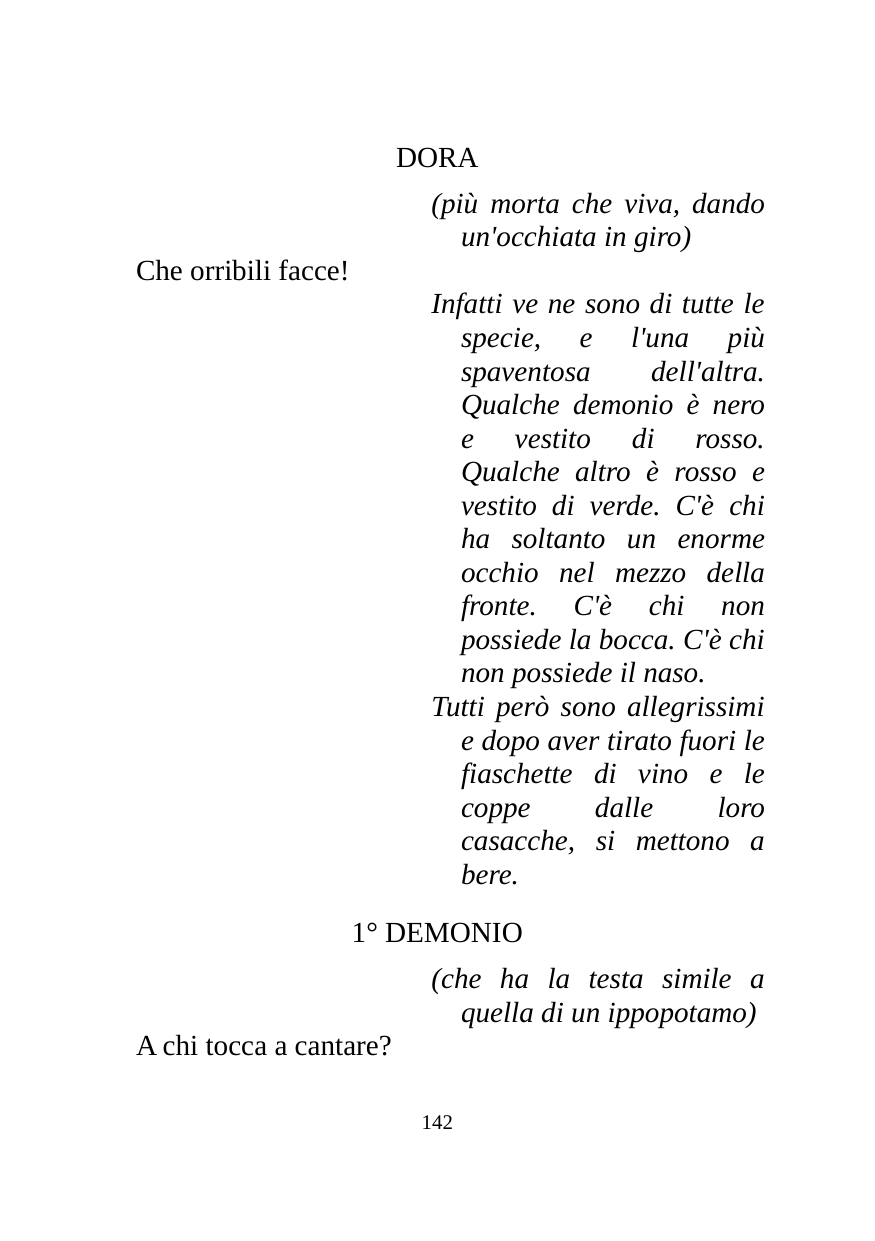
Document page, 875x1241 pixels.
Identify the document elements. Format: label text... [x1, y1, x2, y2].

text (più morta che viva, dando un'occhiata in giro) [431, 186, 768, 253]
text 1° DEMONIO [106, 915, 768, 949]
text (che ha la testa simile a quella di un ippopotamo) [431, 961, 768, 1028]
text DORA [106, 140, 768, 173]
text Infatti ve ne sono di tutte le specie, e l'una più spaventosa dell'altra. Qualche demonio è nero e vestito di rosso. Qualche altro è rosso e vestito di verde. C'è chi ha soltanto un enorme occhio nel mezzo della fronte. C'è chi non possiede la bocca. C'è chi non possiede il naso. [431, 287, 768, 689]
text Tutti però sono allegrissimi e dopo aver tirato fuori le fiaschette di vino e le coppe dalle loro casacche, si mettono a bere. [431, 689, 768, 890]
text Che orribili facce! [106, 253, 768, 287]
text A chi tocca a cantare? [106, 1028, 768, 1062]
